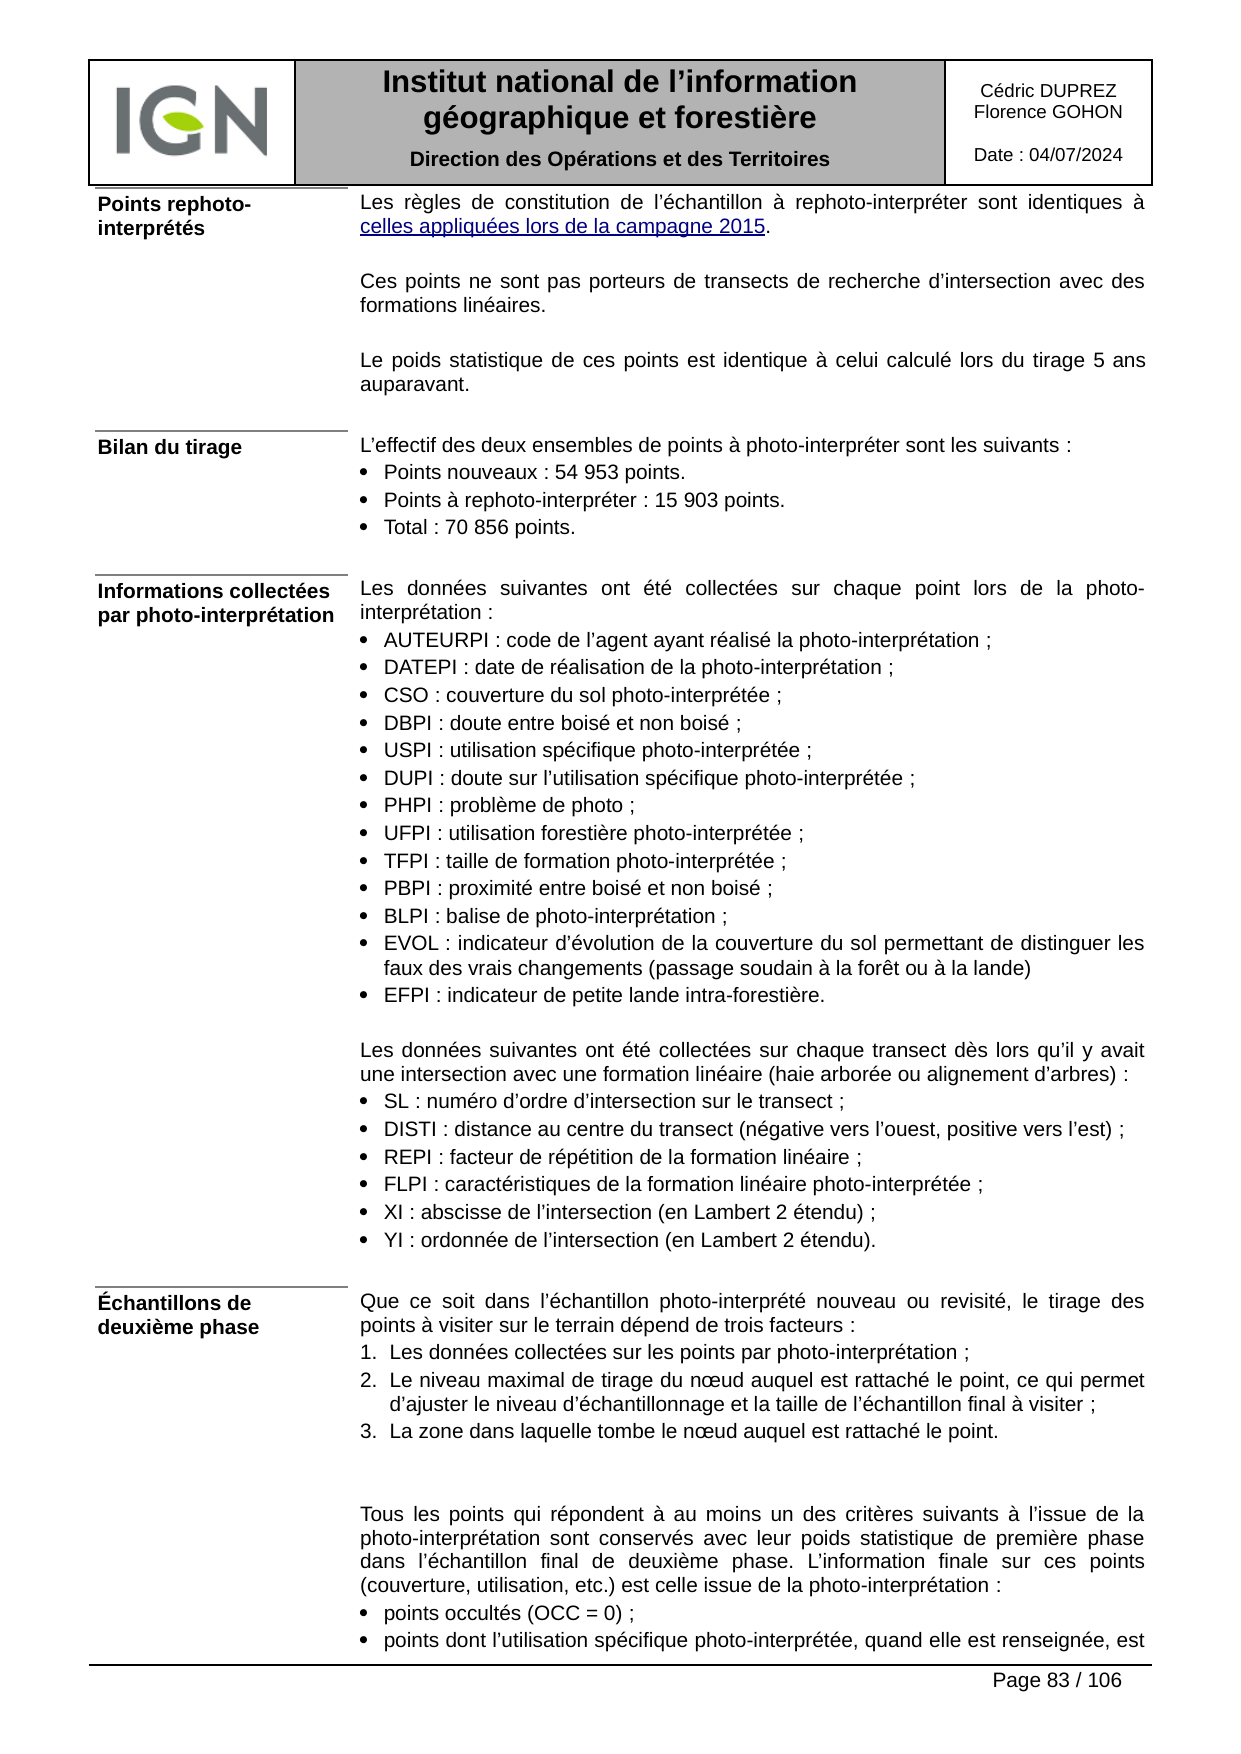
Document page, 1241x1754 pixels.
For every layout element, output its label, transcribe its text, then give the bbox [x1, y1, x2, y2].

table_cell Bilan du tirage [89, 429, 354, 573]
table_cell Échantillons de deuxième phase [89, 1285, 354, 1658]
table_cell Informations collectées par photo-interprétation [89, 573, 354, 1285]
table_cell Points rephoto-interprétés [89, 186, 354, 429]
picture [91, 62, 293, 180]
table_cell Les règles de constitution de l’échantillon à rephoto-interpréter sont identiques à celles appliquées lors de la campagne 2015. Ces points ne sont pas porteurs de transects de recherche d’intersection avec des formations linéaires. Le poids statistique de ces points est identique à celui calculé lors du tirage 5 ans auparavant. [354, 186, 1152, 429]
table_cell L’effectif des deux ensembles de points à photo-interpréter sont les suivants : Points nouveaux : 54 953 points. Points à rephoto-interpréter : 15 903 points. Total : 70 856 points. [354, 429, 1152, 573]
table_cell Que ce soit dans l’échantillon photo-interprété nouveau ou revisité, le tirage des points à visiter sur le terrain dépend de trois facteurs : Les données collectées sur les points par photo-interprétation ; Le niveau maximal de tirage du nœud auquel est rattaché le point, ce qui permet d’ajuster le niveau d’échantillonnage et la taille de l’échantillon final à visiter ; La zone dans laquelle tombe le nœud auquel est rattaché le point. Tous les points qui répondent à au moins un des critères suivants à l’issue de la photo-interprétation sont conservés avec leur poids statistique de première phase dans l’échantillon final de deuxième phase. L’information finale sur ces points (couverture, utilisation, etc.) est celle issue de la photo-interprétation : points occultés (OCC = 0) ; points dont l’utilisation spécifique photo-interprétée, quand elle est renseignée, est [354, 1285, 1152, 1658]
table_cell Les données suivantes ont été collectées sur chaque point lors de la photo-interprétation : AUTEURPI : code de l’agent ayant réalisé la photo-interprétation ; DATEPI : date de réalisation de la photo-interprétation ; CSO : couverture du sol photo-interprétée ; DBPI : doute entre boisé et non boisé ; USPI : utilisation spécifique photo-interprétée ; DUPI : doute sur l’utilisation spécifique photo-interprétée ; PHPI : problème de photo ; UFPI : utilisation forestière photo-interprétée ; TFPI : taille de formation photo-interprétée ; PBPI : proximité entre boisé et non boisé ; BLPI : balise de photo-interprétation ; EVOL : indicateur d’évolution de la couverture du sol permettant de distinguer les faux des vrais changements (passage soudain à la forêt ou à la lande) EFPI : indicateur de petite lande intra-forestière. Les données suivantes ont été collectées sur chaque transect dès lors qu’il y avait une intersection avec une formation linéaire (haie arborée ou alignement d’arbres) : SL : numéro d’ordre d’intersection sur le transect ; DISTI : distance au centre du transect (négative vers l’ouest, positive vers l’est) ; REPI : facteur de répétition de la formation linéaire ; FLPI : caractéristiques de la formation linéaire photo-interprétée ; XI : abscisse de l’intersection (en Lambert 2 étendu) ; YI : ordonnée de l’intersection (en Lambert 2 étendu). [354, 573, 1152, 1285]
